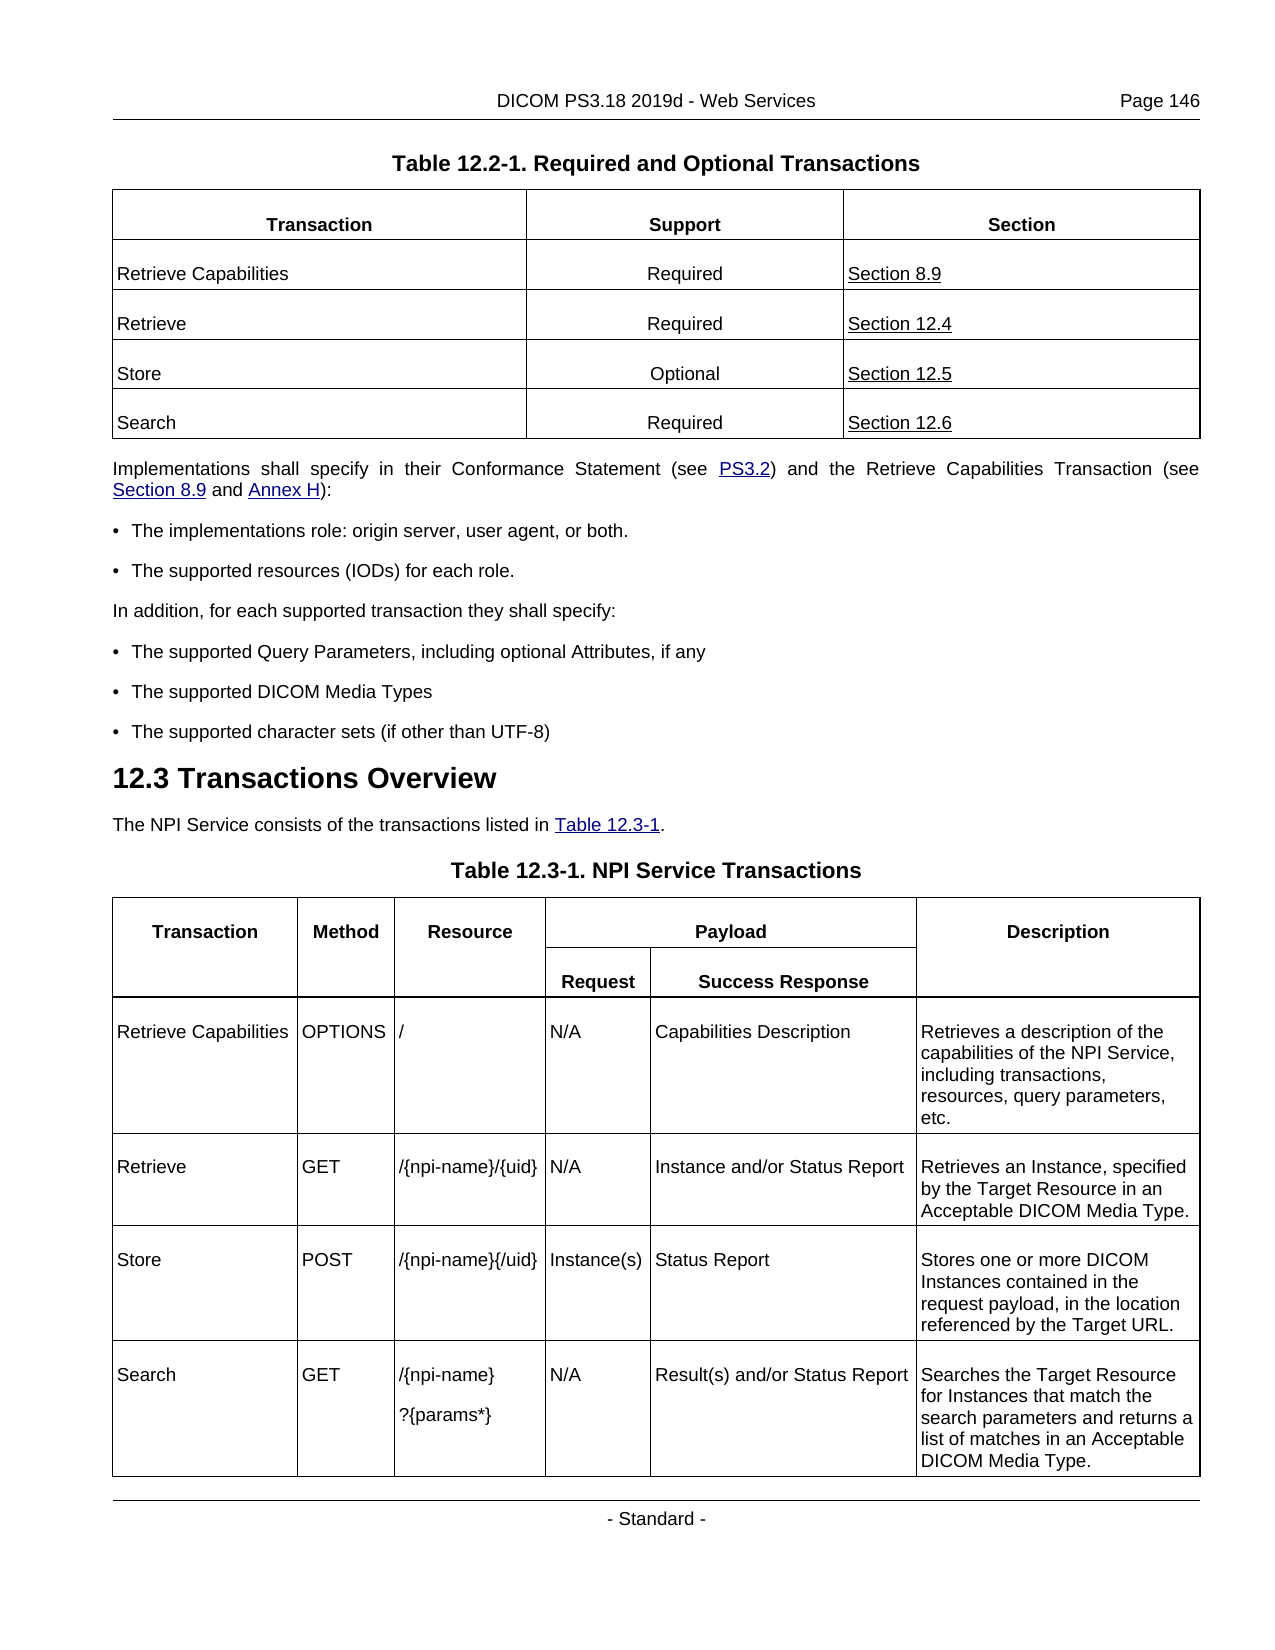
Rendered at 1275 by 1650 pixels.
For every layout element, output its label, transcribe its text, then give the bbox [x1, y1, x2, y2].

table_header Section [844, 190, 1199, 239]
table_cell /{npi-name} ?{params*} [395, 1341, 545, 1476]
table_cell Section 8.9 [844, 240, 1199, 289]
table_cell Retrieve Capabilities [113, 240, 526, 289]
table_cell Retrieves an Instance, specified by the Target Resource in an Acceptable DICOM Media Type. [917, 1134, 1199, 1225]
table_cell Section 12.6 [844, 389, 1199, 438]
table_cell OPTIONS [298, 998, 394, 1132]
table_cell Status Report [651, 1226, 916, 1339]
table_cell Section 12.4 [844, 290, 1199, 338]
table_cell N/A [546, 1134, 650, 1225]
text Table 12.3-1. NPI Service Transactions [112, 858, 1200, 883]
table_header Resource [395, 898, 545, 996]
text The NPI Service consists of the transactions listed in Table 12.3-1. [112, 814, 1200, 835]
table_cell Required [527, 290, 843, 338]
table_cell Retrieve [113, 290, 526, 338]
table_cell Search [113, 1341, 297, 1476]
table_cell Retrieve Capabilities [113, 998, 297, 1132]
table_cell Retrieve [113, 1134, 297, 1225]
table_cell POST [298, 1226, 394, 1339]
table_cell Section 12.5 [844, 340, 1199, 388]
table_cell Retrieves a description of the capabilities of the NPI Service, including transactions, resources, query parameters, etc. [917, 998, 1199, 1132]
table_cell Store [113, 1226, 297, 1339]
table_cell /{npi-name}{/uid} [395, 1226, 545, 1339]
table_cell GET [298, 1341, 394, 1476]
table_cell Instance(s) [546, 1226, 650, 1339]
table_cell Stores one or more DICOM Instances contained in the request payload, in the location referenced by the Target URL. [917, 1226, 1199, 1339]
table_header Description [917, 898, 1199, 996]
text In addition, for each supported transaction they shall specify: [112, 600, 1200, 622]
table_cell Request [546, 948, 650, 996]
text • The implementations role: origin server, user agent, or both. [112, 519, 1200, 541]
table_header Method [298, 898, 394, 996]
table_cell Store [113, 340, 526, 388]
table_cell Required [527, 389, 843, 438]
table_cell Result(s) and/or Status Report [651, 1341, 916, 1476]
table_cell / [395, 998, 545, 1132]
table_cell Instance and/or Status Report [651, 1134, 916, 1225]
table_cell Searches the Target Resource for Instances that match the search parameters and returns a list of matches in an Acceptable DICOM Media Type. [917, 1341, 1199, 1476]
table_cell N/A [546, 1341, 650, 1476]
text • The supported character sets (if other than UTF-8) [112, 721, 1200, 743]
table_header Transaction [113, 190, 526, 239]
table_cell Optional [527, 340, 843, 388]
table_cell GET [298, 1134, 394, 1225]
text • The supported Query Parameters, including optional Attributes, if any [112, 640, 1200, 662]
table_header Payload [546, 898, 916, 947]
table_cell Success Response [651, 948, 916, 996]
table_cell Search [113, 389, 526, 438]
text Table 12.2-1. Required and Optional Transactions [112, 150, 1200, 176]
text 12.3 Transactions Overview [112, 761, 1200, 795]
table_cell Required [527, 240, 843, 289]
text • The supported resources (IODs) for each role. [112, 560, 1200, 581]
table_header Support [527, 190, 843, 239]
table_header Transaction [113, 898, 297, 996]
table_cell Capabilities Description [651, 998, 916, 1132]
table_cell /{npi-name}/{uid} [395, 1134, 545, 1225]
text Implementations shall specify in their Conformance Statement (see PS3.2) and the Retrieve Capabilities Transaction (see Section 8.9 and Annex H): [112, 458, 1200, 501]
table_cell N/A [546, 998, 650, 1132]
text • The supported DICOM Media Types [112, 681, 1200, 702]
